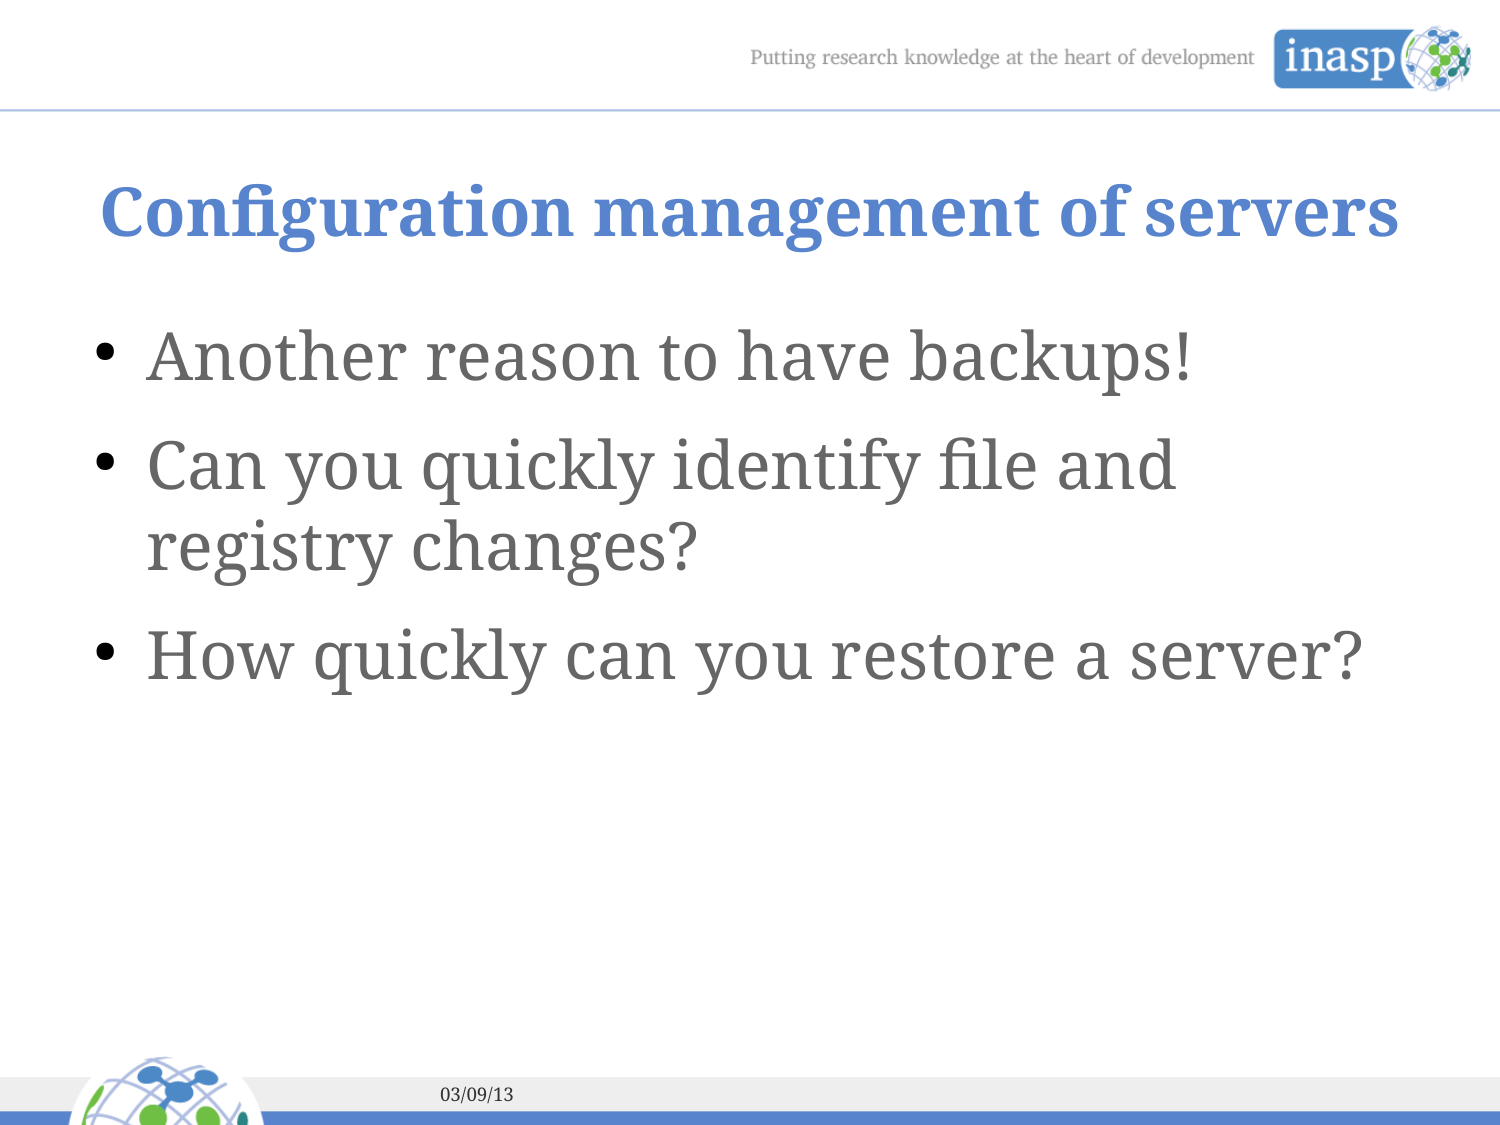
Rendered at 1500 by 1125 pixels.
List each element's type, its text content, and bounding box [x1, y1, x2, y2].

title Configuration management of servers [75, 129, 1426, 313]
list Another reason to have backups! Can you quickly identify file and registry changes? How quickly can you restore a server? [75, 313, 1426, 967]
picture [0, 0, 1500, 1125]
